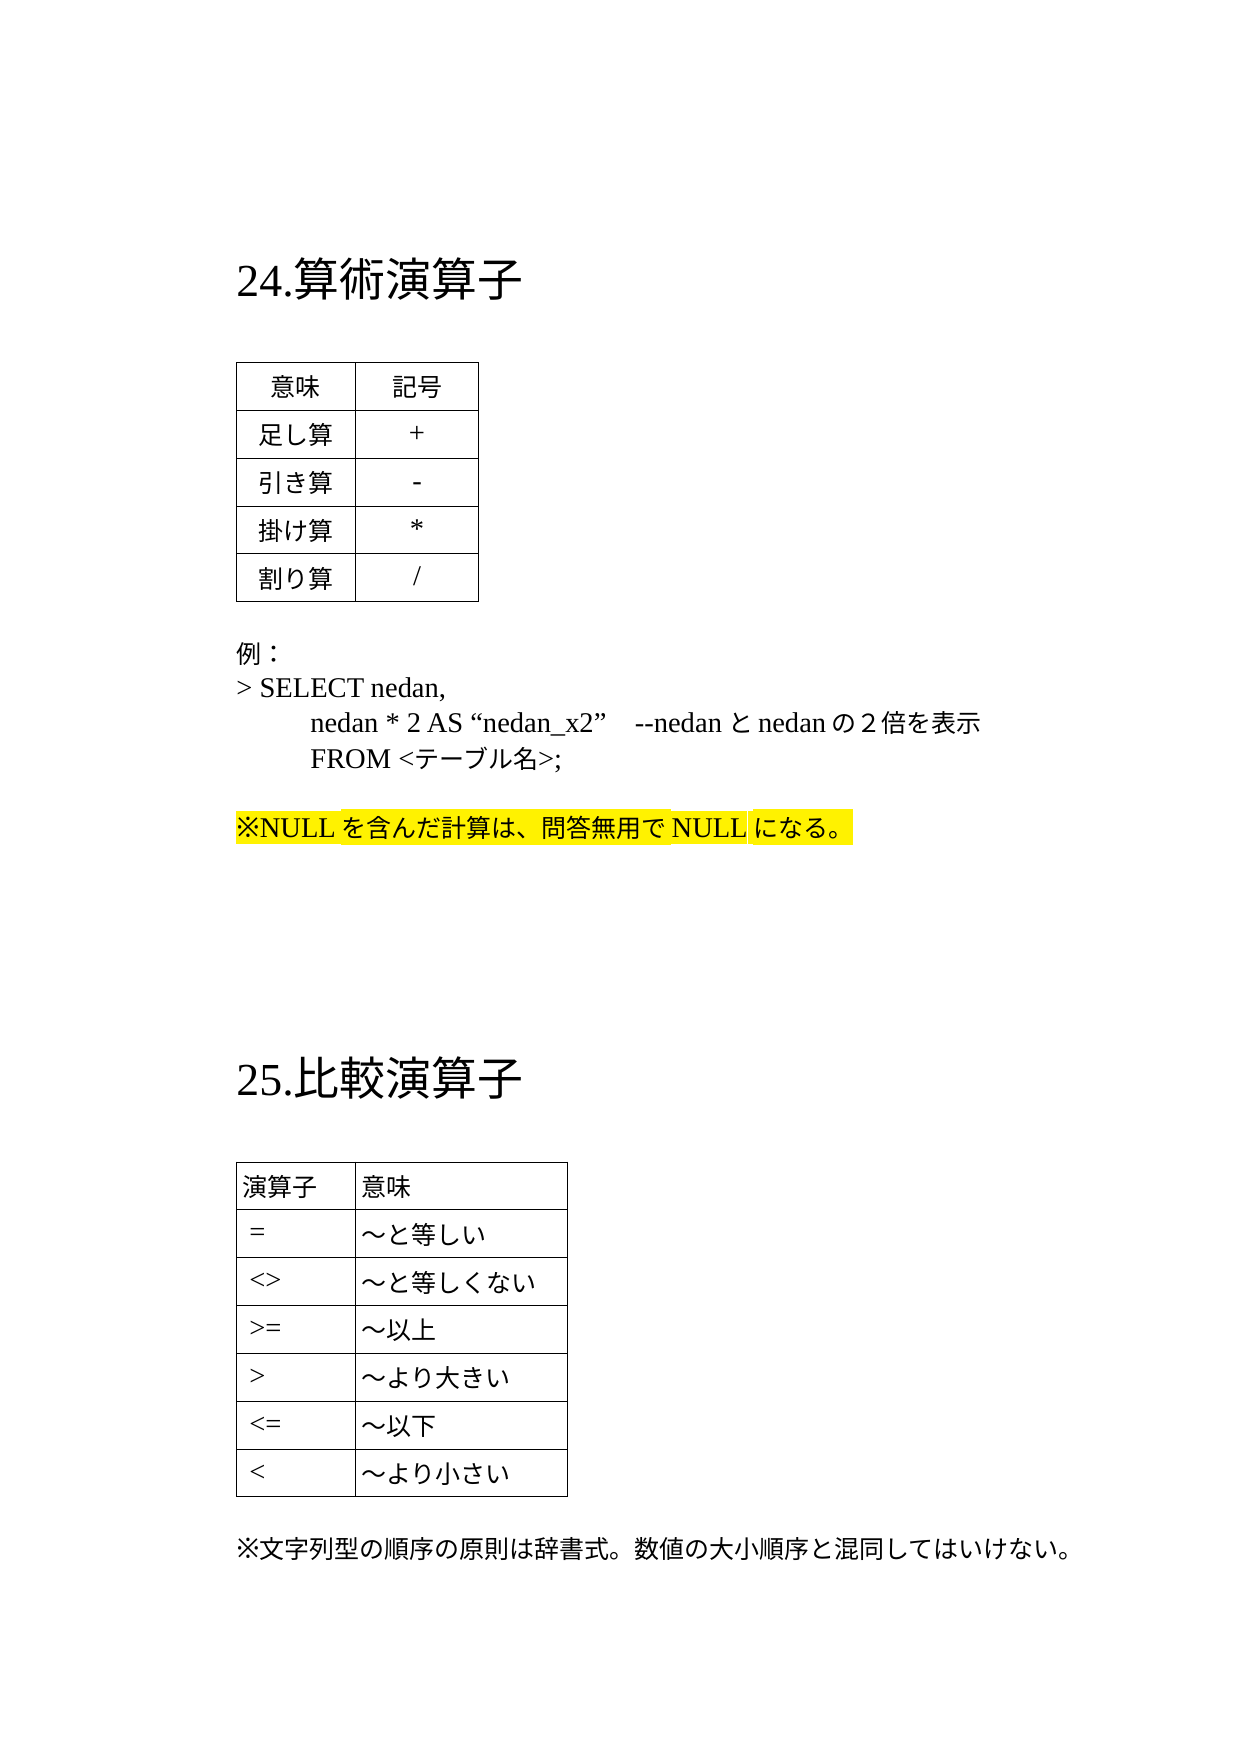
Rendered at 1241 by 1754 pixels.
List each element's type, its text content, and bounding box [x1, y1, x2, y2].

table_cell 〜より小さい [356, 1450, 567, 1496]
text 25.比較演算子 [236, 1042, 1063, 1109]
text 24.算術演算子 [236, 243, 1063, 309]
text ※NULLを含んだ計算は、問答無用でNULLになる。 [236, 809, 1063, 845]
text nedan * 2 AS “nedan_x2” --nedanとnedanの２倍を表示 [236, 703, 1063, 739]
table_header 演算子 [237, 1163, 355, 1209]
table_cell 〜より大きい [356, 1354, 567, 1401]
table_cell 掛け算 [237, 507, 355, 553]
table_cell 〜と等しい [356, 1210, 567, 1257]
table_cell <> [237, 1258, 355, 1305]
table_cell > [237, 1354, 355, 1401]
text > SELECT nedan, [236, 670, 1063, 703]
table_cell 引き算 [237, 459, 355, 506]
table_cell 〜以上 [356, 1306, 567, 1353]
table_cell + [356, 411, 478, 458]
table_cell <= [237, 1402, 355, 1448]
table_cell 足し算 [237, 411, 355, 458]
text ※文字列型の順序の原則は辞書式。数値の大小順序と混同してはいけない。 [236, 1529, 1063, 1566]
text 例： [236, 634, 1063, 670]
table_cell 割り算 [237, 554, 355, 601]
table_cell * [356, 507, 478, 553]
table_cell 〜と等しくない [356, 1258, 567, 1305]
text FROM <テーブル名>; [236, 739, 1063, 776]
table_header 意味 [356, 1163, 567, 1209]
table_cell < [237, 1450, 355, 1496]
table_header 記号 [356, 363, 478, 410]
table_cell - [356, 459, 478, 506]
table_cell >= [237, 1306, 355, 1353]
table_cell = [237, 1210, 355, 1257]
table_cell / [356, 554, 478, 601]
table_header 意味 [237, 363, 355, 410]
table_cell 〜以下 [356, 1402, 567, 1448]
